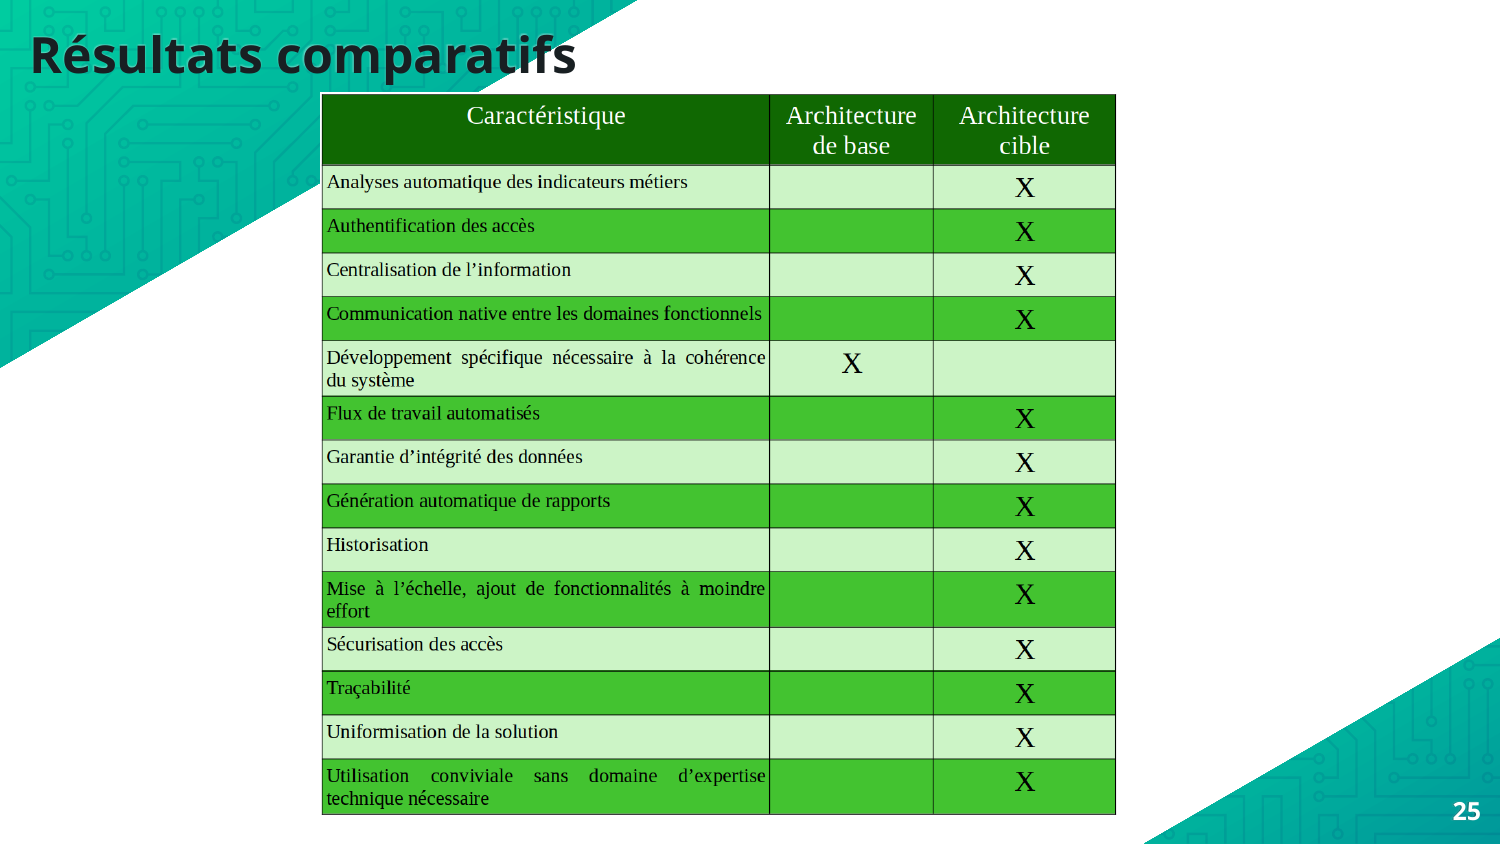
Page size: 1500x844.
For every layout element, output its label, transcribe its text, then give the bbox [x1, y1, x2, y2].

slide_number [1391, 779, 1482, 844]
title Résultats comparatifs [29, 30, 1249, 89]
picture [320, 92, 1117, 816]
